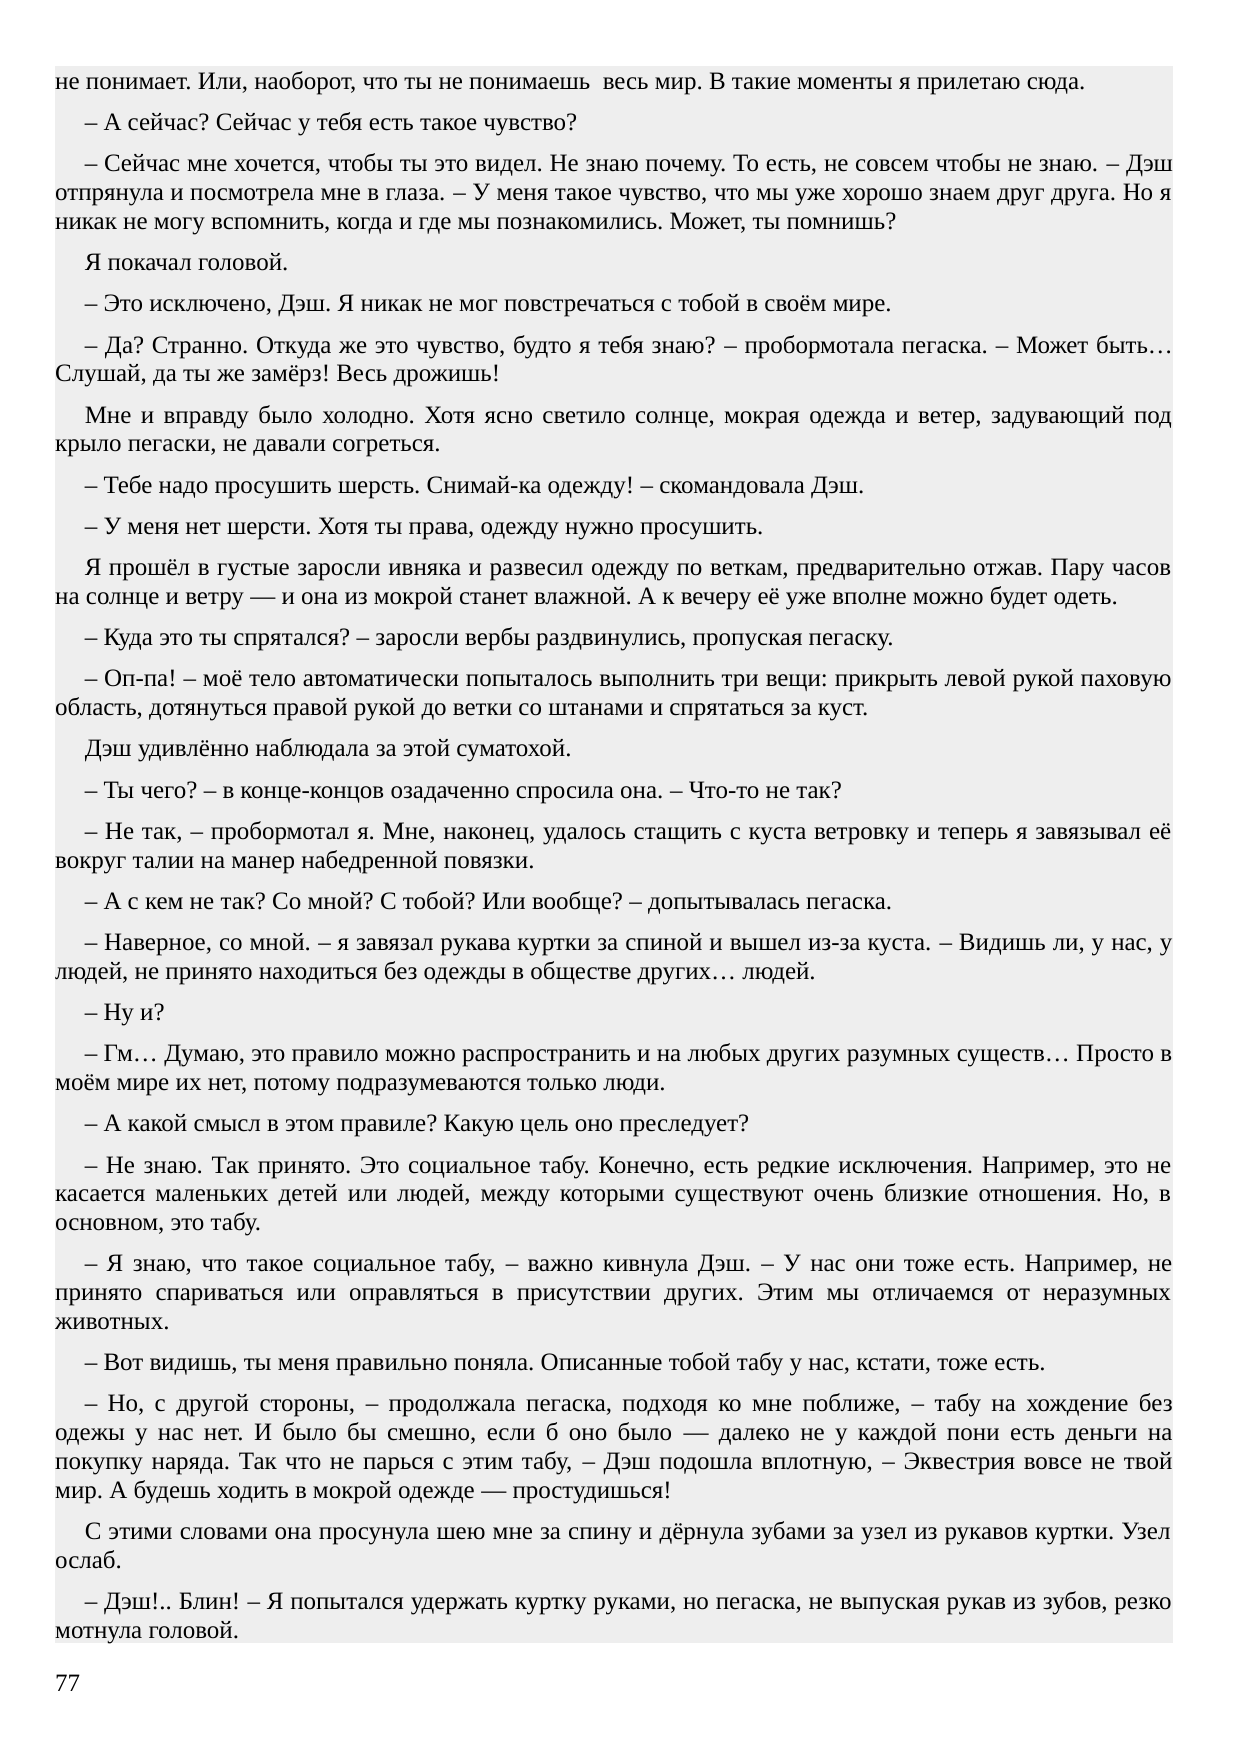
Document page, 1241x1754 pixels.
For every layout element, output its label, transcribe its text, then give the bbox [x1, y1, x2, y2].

text – Но, с другой стороны, – продолжала пегаска, подходя ко мне поближе, – табу на хождение без одежы у нас нет. И было бы смешно, если б оно было — далеко не у каждой пони есть деньги на покупку наряда. Так что не парься с этим табу, – Дэш подошла вплотную, – Эквестрия вовсе не твой мир. А будешь ходить в мокрой одежде — простудишься! [55, 1388, 1173, 1503]
text – Да? Странно. Откуда же это чувство, будто я тебя знаю? – пробормотала пегаска. – Может быть… Слушай, да ты же замёрз! Весь дрожишь! [55, 330, 1173, 387]
text Дэш удивлённо наблюдала за этой суматохой. [55, 733, 1173, 762]
text – Гм… Думаю, это правило можно распространить и на любых других разумных существ… Просто в моём мире их нет, потому подразумеваются только люди. [55, 1038, 1173, 1096]
text – Сейчас мне хочется, чтобы ты это видел. Не знаю почему. То есть, не совсем чтобы не знаю. – Дэш отпрянула и посмотрела мне в глаза. – У меня такое чувство, что мы уже хорошо знаем друг друга. Но я никак не могу вспомнить, когда и где мы познакомились. Может, ты помнишь? [55, 148, 1173, 235]
text – Не так, – пробормотал я. Мне, наконец, удалось стащить с куста ветровку и теперь я завязывал её вокруг талии на манер набедренной повязки. [55, 816, 1173, 873]
text – Ты чего? – в конце-концов озадаченно спросила она. – Что-то не так? [55, 775, 1173, 803]
text – Ну и? [55, 997, 1173, 1026]
text – А сейчас? Сейчас у тебя есть такое чувство? [55, 107, 1173, 136]
text – Дэш!.. Блин! – Я попытался удержать куртку руками, но пегаска, не выпуская рукав из зубов, резко мотнула головой. [55, 1586, 1173, 1643]
text Я покачал головой. [55, 247, 1173, 276]
text – Вот видишь, ты меня правильно поняла. Описанные тобой табу у нас, кстати, тоже есть. [55, 1347, 1173, 1376]
text – Тебе надо просушить шерсть. Снимай-ка одежду! – скомандовала Дэш. [55, 470, 1173, 498]
text – Наверное, со мной. – я завязал рукава куртки за спиной и вышел из-за куста. – Видишь ли, у нас, у людей, не принято находиться без одежды в обществе других… людей. [55, 927, 1173, 985]
text – Оп-па! – моё тело автоматически попыталось выполнить три вещи: прикрыть левой рукой паховую область, дотянуться правой рукой до ветки со штанами и спрятаться за куст. [55, 663, 1173, 721]
text – Куда это ты спрятался? – заросли вербы раздвинулись, пропуская пегаску. [55, 622, 1173, 651]
text не понимает. Или, наоборот, что ты не понимаешь весь мир. В такие моменты я прилетаю сюда. [55, 66, 1173, 95]
text Я прошёл в густые заросли ивняка и развесил одежду по веткам, предварительно отжав. Пару часов на солнце и ветру — и она из мокрой станет влажной. А к вечеру её уже вполне можно будет одеть. [55, 552, 1173, 610]
text Мне и вправду было холодно. Хотя ясно светило солнце, мокрая одежда и ветер, задувающий под крыло пегаски, не давали согреться. [55, 400, 1173, 457]
text – А с кем не так? Со мной? С тобой? Или вообще? – допытывалась пегаска. [55, 886, 1173, 915]
text – А какой смысл в этом правиле? Какую цель оно преследует? [55, 1108, 1173, 1137]
text – У меня нет шерсти. Хотя ты права, одежду нужно просушить. [55, 511, 1173, 540]
text – Это исключено, Дэш. Я никак не мог повстречаться с тобой в своём мире. [55, 288, 1173, 317]
text – Я знаю, что такое социальное табу, – важно кивнула Дэш. – У нас они тоже есть. Например, не принято спариваться или оправляться в присутствии других. Этим мы отличаемся от неразумных животных. [55, 1248, 1173, 1335]
text – Не знаю. Так принято. Это социальное табу. Конечно, есть редкие исключения. Например, это не касается маленьких детей или людей, между которыми существуют очень близкие отношения. Но, в основном, это табу. [55, 1150, 1173, 1236]
text С этими словами она просунула шею мне за спину и дёрнула зубами за узел из рукавов куртки. Узел ослаб. [55, 1516, 1173, 1573]
